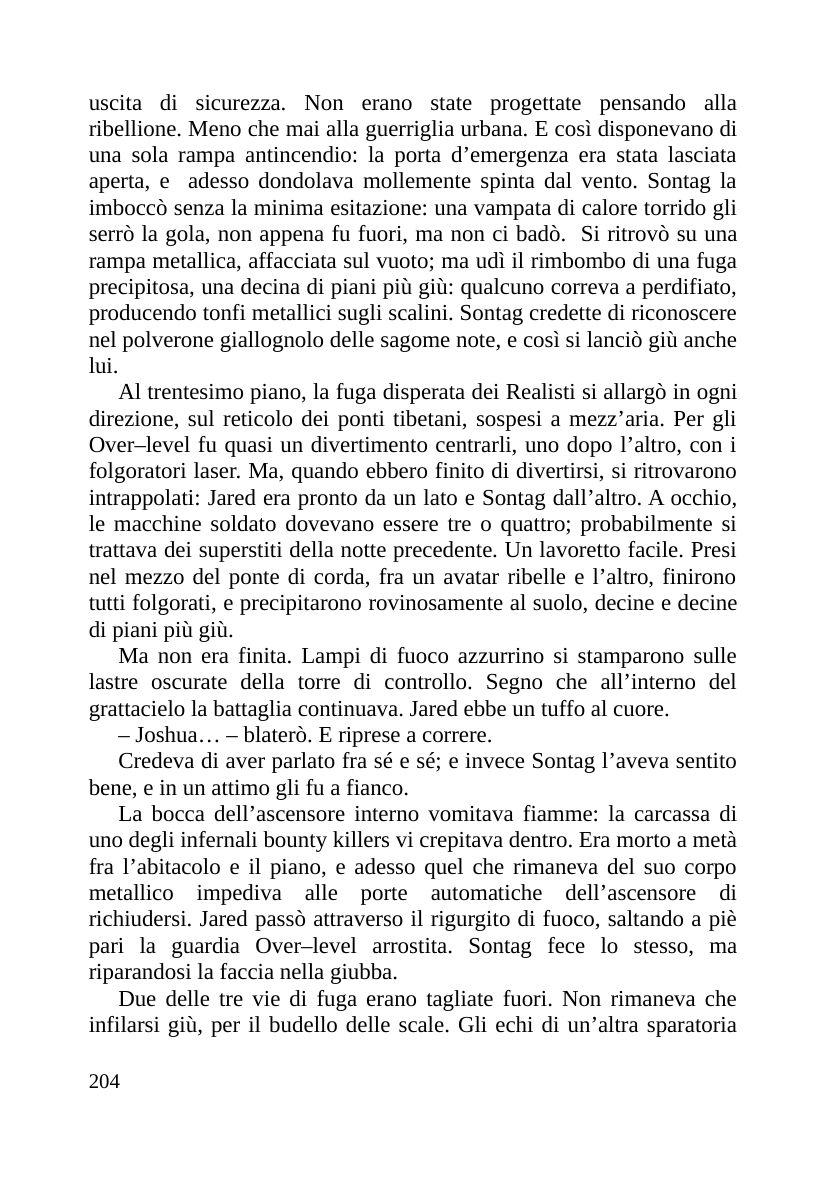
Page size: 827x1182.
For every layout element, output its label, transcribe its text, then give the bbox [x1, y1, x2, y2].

text Due delle tre vie di fuga erano tagliate fuori. Non rimaneva che infilarsi giù, per il budello delle scale. Gli echi di un’altra sparatoria [88, 984, 738, 1037]
text La bocca dell’ascensore interno vomitava fiamme: la carcassa di uno degli infernali bounty killers vi crepitava dentro. Era morto a metà fra l’abitacolo e il piano, e adesso quel che rimaneva del suo corpo metallico impediva alle porte automatiche dell’ascensore di richiudersi. Jared passò attraverso il rigurgito di fuoco, saltando a piè pari la guardia Over–level arrostita. Sontag fece lo stesso, ma riparandosi la faccia nella giubba. [88, 800, 738, 984]
text uscita di sicurezza. Non erano state progettate pensando alla ribellione. Meno che mai alla guerriglia urbana. E così disponevano di una sola rampa antincendio: la porta d’emergenza era stata lasciata aperta, e adesso dondolava mollemente spinta dal vento. Sontag la imboccò senza la minima esitazione: una vampata di calore torrido gli serrò la gola, non appena fu fuori, ma non ci badò. Si ritrovò su una rampa metallica, affacciata sul vuoto; ma udì il rimbombo di una fuga precipitosa, una decina di piani più giù: qualcuno correva a perdifiato, producendo tonfi metallici sugli scalini. Sontag credette di riconoscere nel polverone giallognolo delle sagome note, e così si lanciò giù anche lui. [88, 88, 738, 378]
text Al trentesimo piano, la fuga disperata dei Realisti si allargò in ogni direzione, sul reticolo dei ponti tibetani, sospesi a mezz’aria. Per gli Over–level fu quasi un divertimento centrarli, uno dopo l’altro, con i folgoratori laser. Ma, quando ebbero finito di divertirsi, si ritrovarono intrappolati: Jared era pronto da un lato e Sontag dall’altro. A occhio, le macchine soldato dovevano essere tre o quattro; probabilmente si trattava dei superstiti della notte precedente. Un lavoretto facile. Presi nel mezzo del ponte di corda, fra un avatar ribelle e l’altro, finirono tutti folgorati, e precipitarono rovinosamente al suolo, decine e decine di piani più giù. [88, 378, 738, 642]
text Credeva di aver parlato fra sé e sé; e invece Sontag l’aveva sentito bene, e in un attimo gli fu a fianco. [88, 747, 738, 800]
text – Joshua… – blaterò. E riprese a correre. [88, 721, 738, 747]
text Ma non era finita. Lampi di fuoco azzurrino si stamparono sulle lastre oscurate della torre di controllo. Segno che all’interno del grattacielo la battaglia continuava. Jared ebbe un tuffo al cuore. [88, 642, 738, 721]
